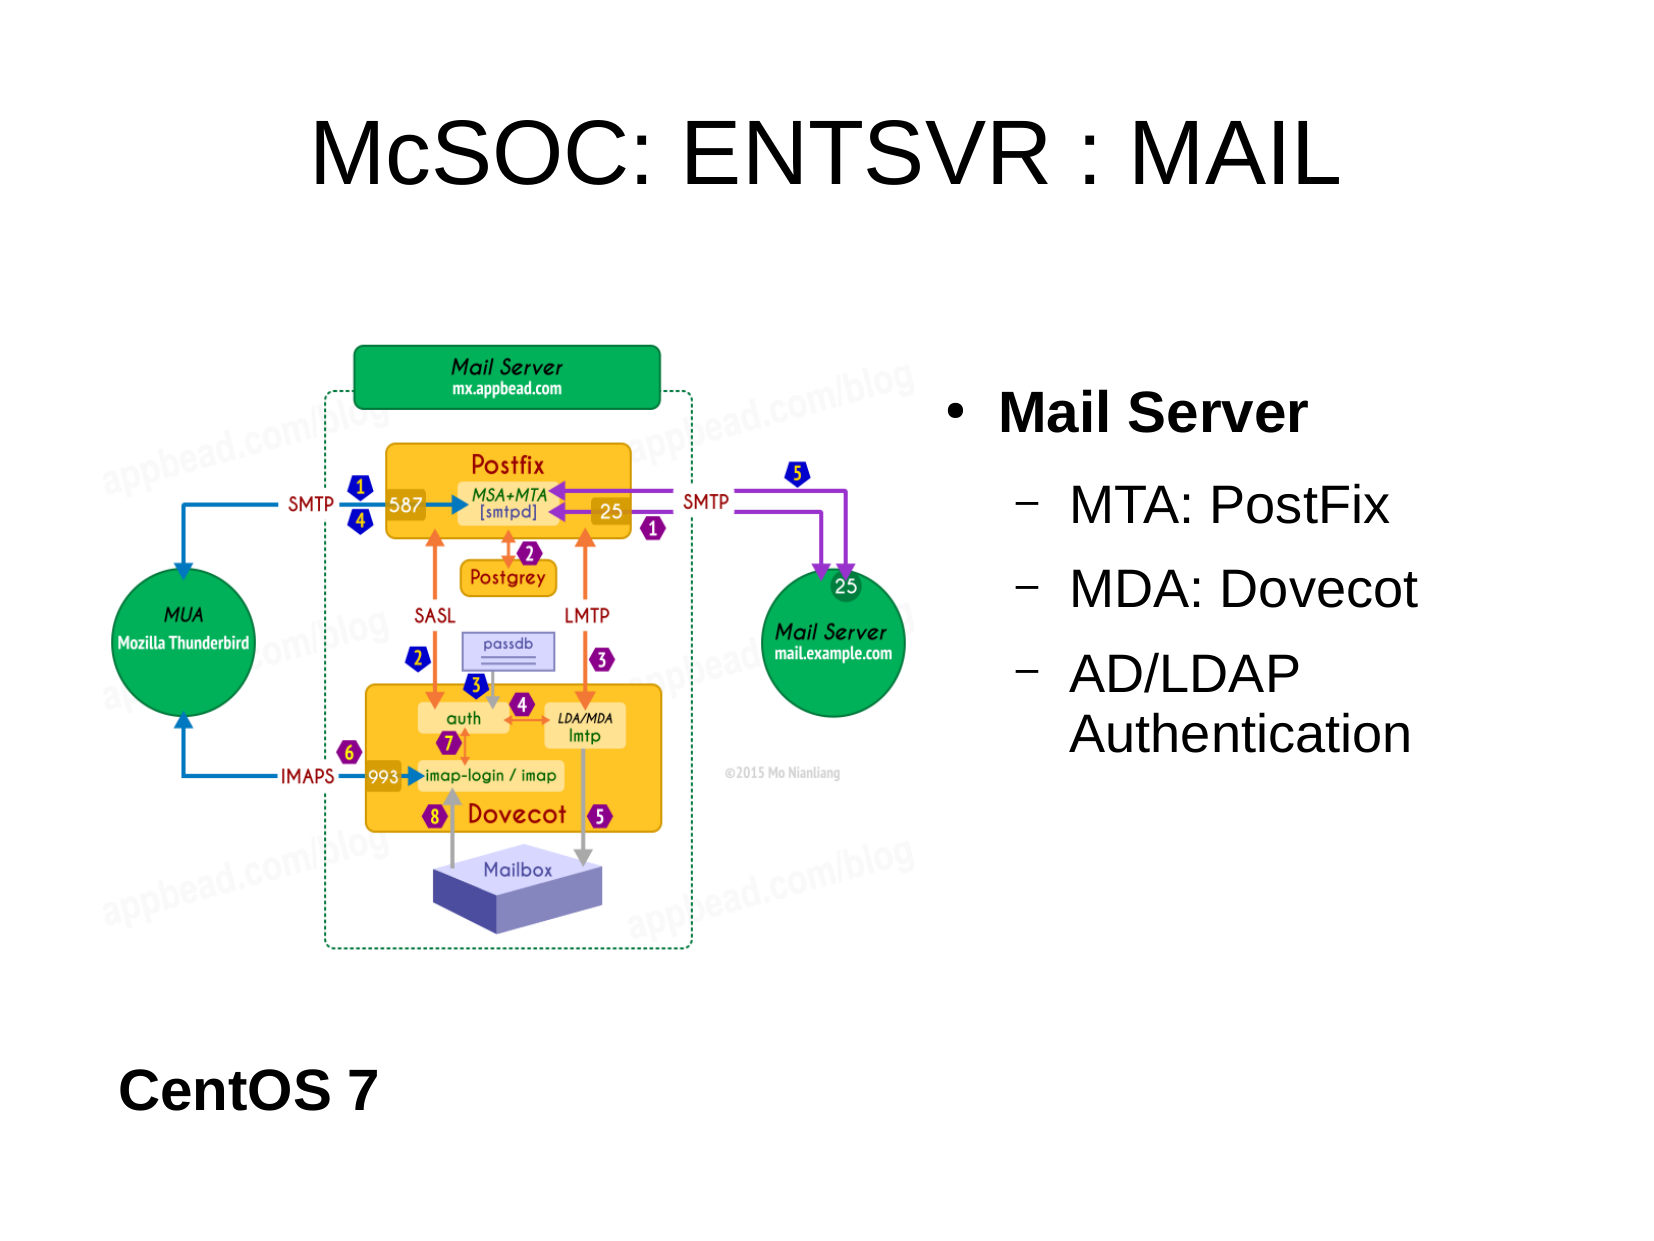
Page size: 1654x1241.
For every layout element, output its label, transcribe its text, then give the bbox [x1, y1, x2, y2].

title McSOC: ENTSVR : MAIL [82, 49, 1571, 257]
text_box CentOS 7 [103, 1050, 396, 1131]
picture [101, 329, 916, 961]
list Mail Server MTA: PostFix MDA: Dovecot AD/LDAP Authentication [927, 290, 1654, 1010]
